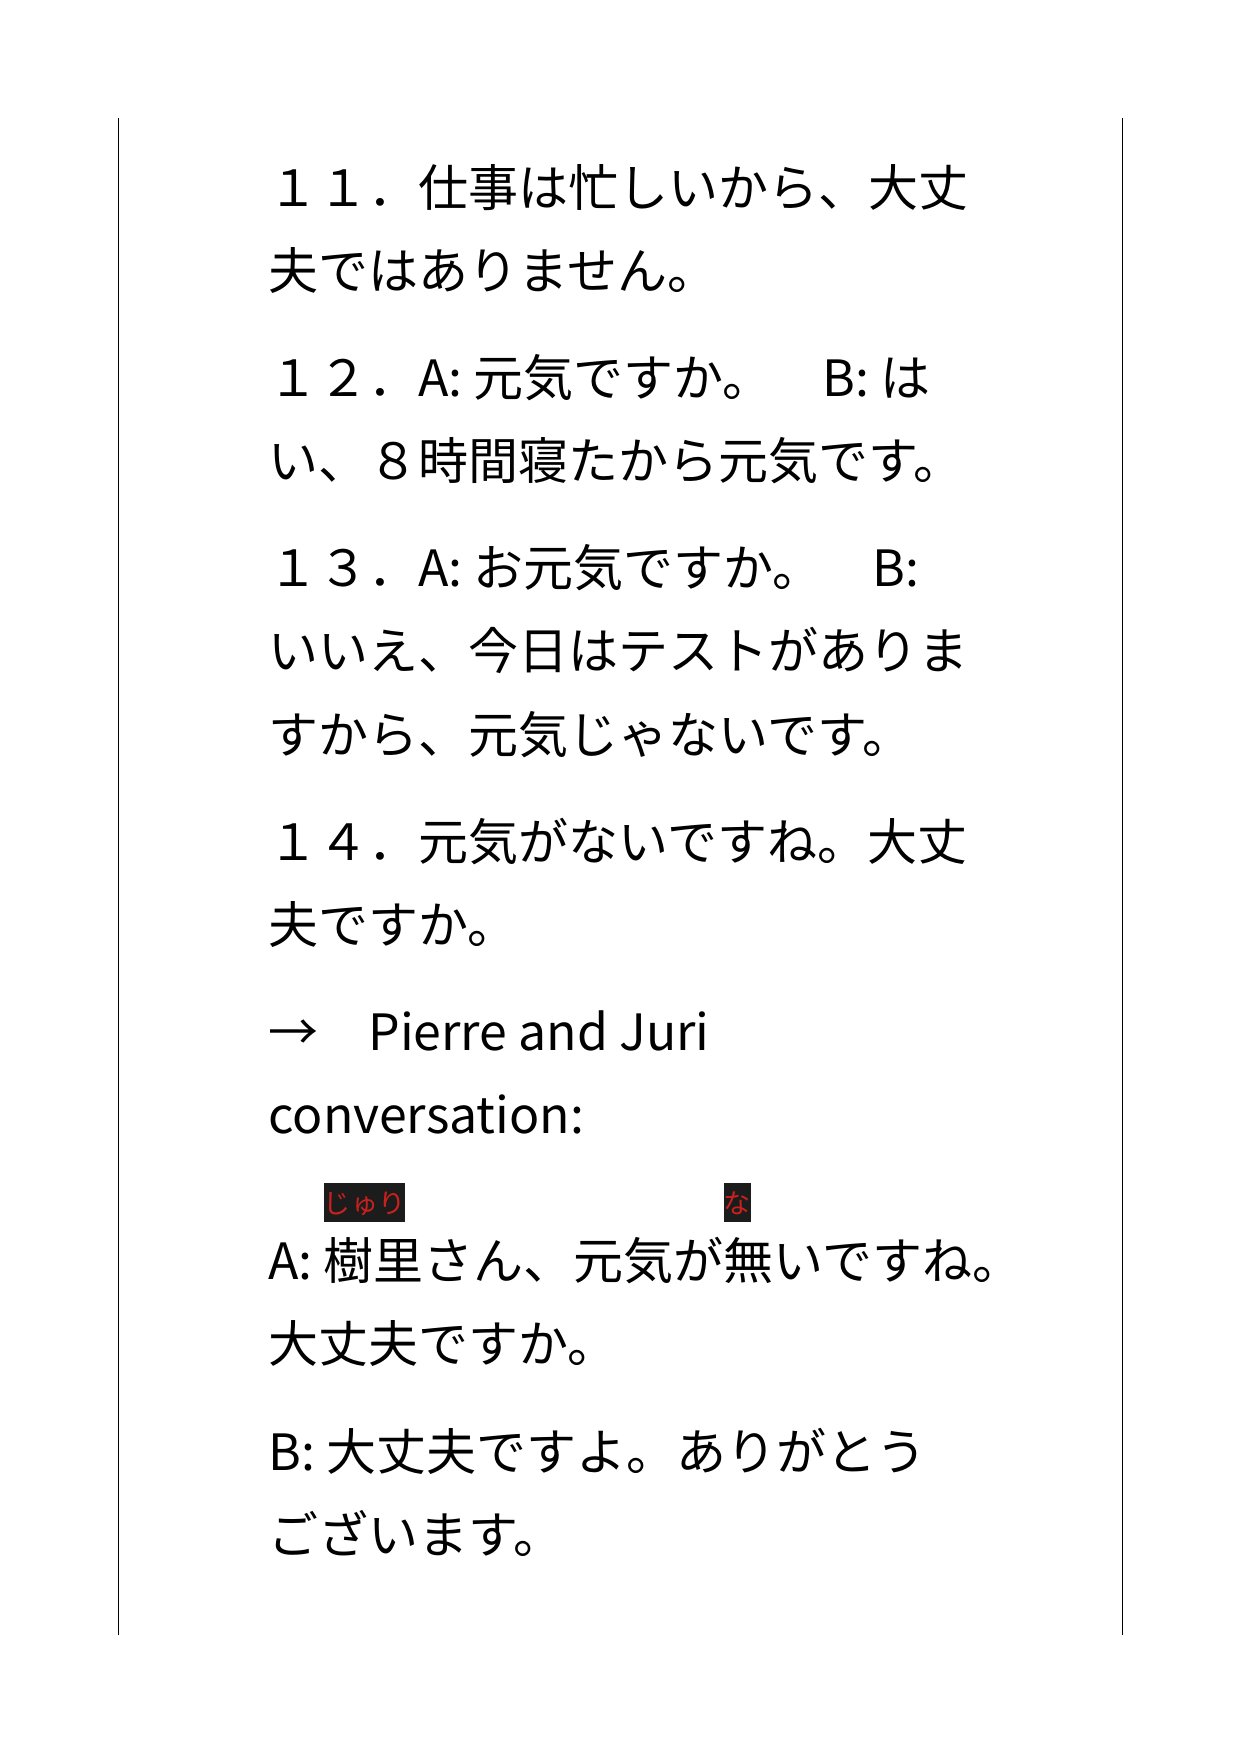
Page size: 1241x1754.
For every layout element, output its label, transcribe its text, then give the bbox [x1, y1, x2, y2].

text １３．A: お元気ですか。 B: いいえ、今日はテストがありますから、元気じゃないです。 [268, 528, 972, 767]
text １１．仕事は忙しいから、大丈夫ではありません。 [268, 148, 972, 304]
text A: 樹里じゅりさん、元気が無ないですね。大丈夫ですか。 [268, 1182, 972, 1377]
text → Pierre and Juri conversation: [268, 992, 972, 1148]
text １４．元気がないですね。大丈夫ですか。 [268, 802, 972, 958]
text １２．A: 元気ですか。 B: はい、８時間寝たから元気です。 [268, 338, 972, 494]
text B: 大丈夫ですよ。ありがとうございます。 [268, 1412, 972, 1567]
